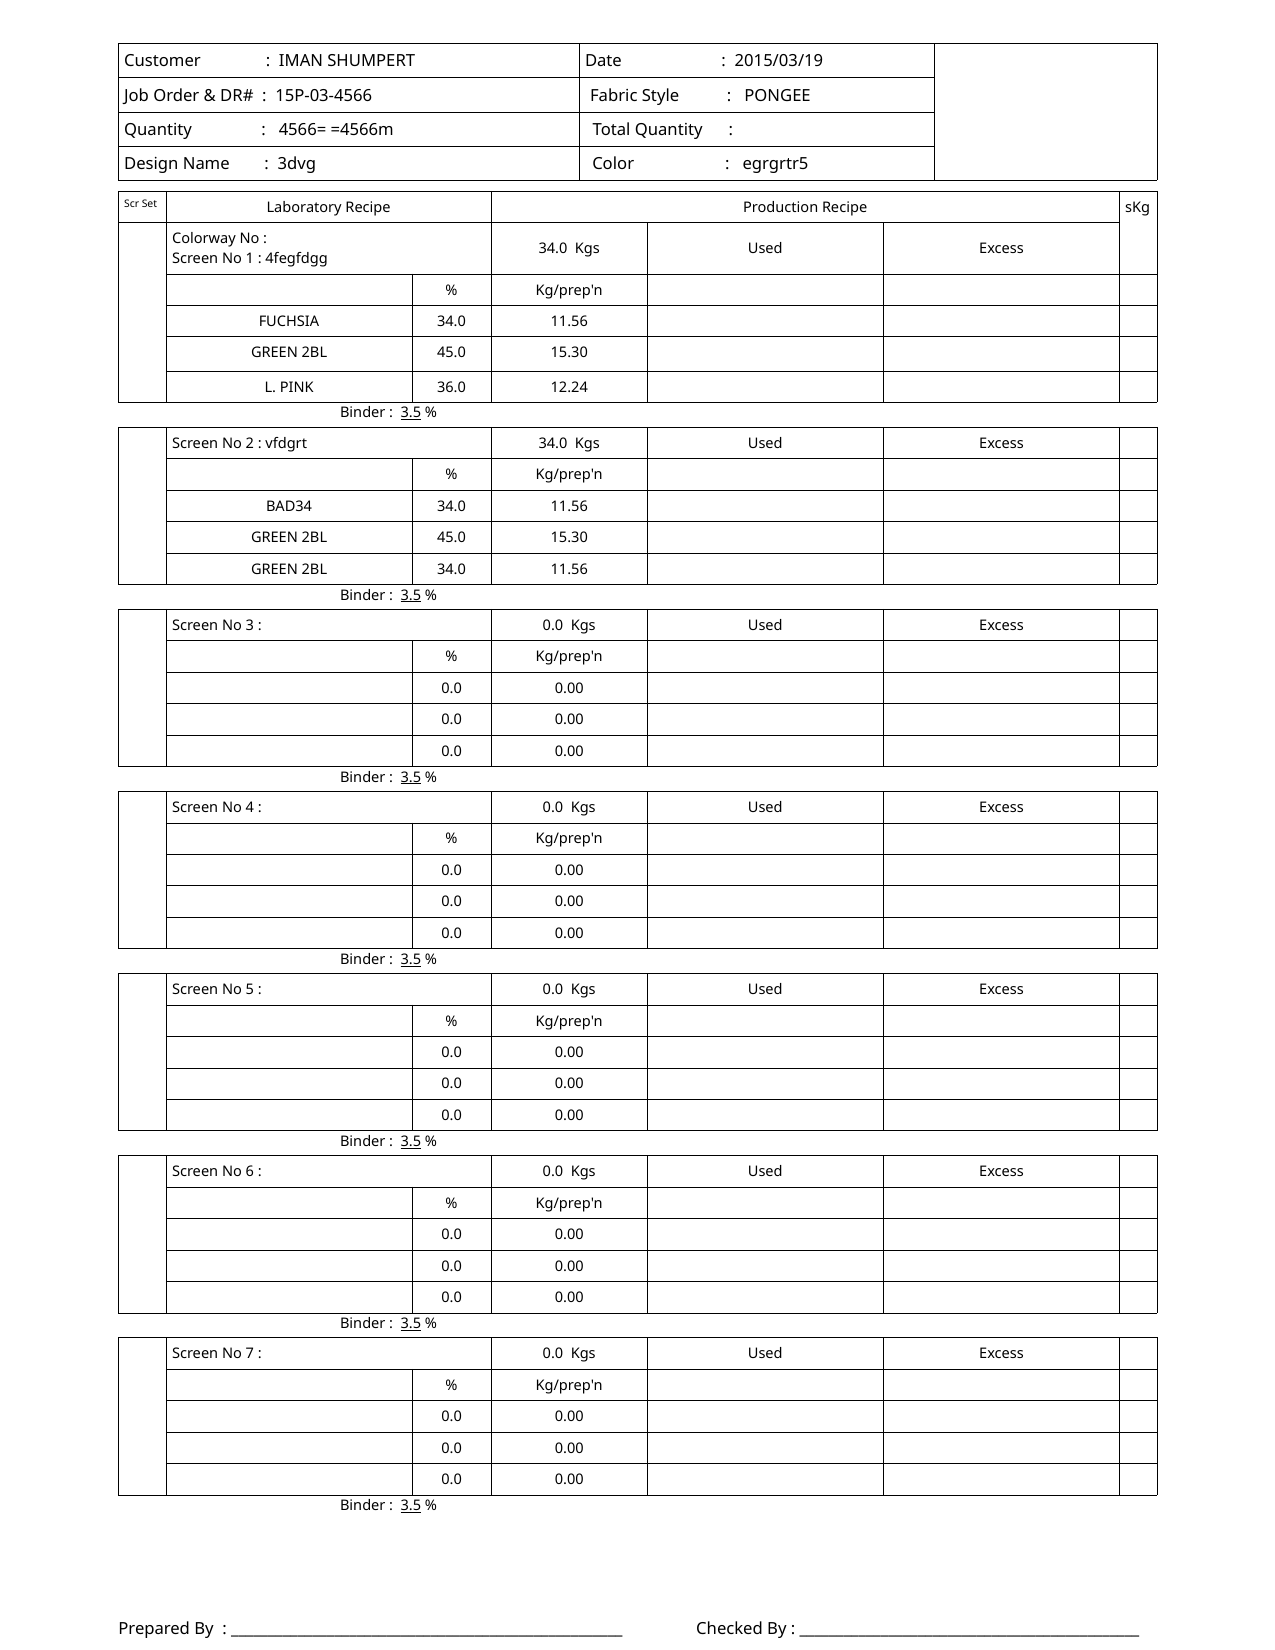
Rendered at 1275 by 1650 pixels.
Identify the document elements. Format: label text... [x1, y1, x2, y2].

table_header 0.0 Kgs [492, 1156, 647, 1187]
table_cell [648, 275, 883, 305]
table_header Production Recipe [492, 192, 1119, 222]
table_cell [167, 1069, 412, 1099]
table_cell [884, 337, 1119, 371]
table_cell [884, 491, 1119, 521]
table_cell [167, 918, 412, 948]
table_cell [648, 704, 883, 735]
table_cell 0.0 [413, 1219, 491, 1249]
table_cell [167, 1006, 412, 1036]
table_cell [884, 1251, 1119, 1281]
table_cell [167, 1100, 412, 1130]
table_cell [167, 275, 412, 305]
table_cell [648, 886, 883, 917]
table_header [1120, 1338, 1157, 1369]
table_header [119, 428, 166, 584]
table_cell 0.00 [492, 886, 647, 917]
table_cell [1120, 1464, 1157, 1494]
table_cell % [413, 275, 491, 305]
table_cell Total Quantity : [580, 113, 934, 146]
table_cell Kg/prep'n [492, 275, 647, 305]
table_cell [1120, 522, 1157, 553]
table_cell [1120, 1251, 1157, 1281]
table_cell [1120, 1069, 1157, 1099]
table_cell [1120, 736, 1157, 766]
table_cell [884, 886, 1119, 917]
table_cell Color : egrgrtr5 [580, 147, 934, 180]
table_header 34.0 Kgs [492, 428, 647, 458]
table_cell [648, 1282, 883, 1312]
table_cell 0.00 [492, 1100, 647, 1130]
table_cell 11.56 [492, 554, 647, 584]
table_header [1120, 974, 1157, 1004]
table_header Used [648, 974, 883, 1004]
table_cell Kg/prep'n [492, 459, 647, 490]
table_cell [648, 372, 883, 402]
table_cell [648, 855, 883, 885]
table_header Date : 2015/03/19 [580, 44, 934, 77]
table_cell Kg/prep'n [492, 1370, 647, 1400]
table_cell [648, 1219, 883, 1249]
table_cell [648, 1251, 883, 1281]
table_cell [648, 459, 883, 490]
table_cell [648, 522, 883, 553]
table_header Excess [884, 1338, 1119, 1369]
table_header Excess [884, 792, 1119, 822]
table_cell % [413, 824, 491, 854]
table_cell Quantity : 4566= =4566m [119, 113, 579, 146]
table_cell [884, 1401, 1119, 1432]
table_cell [167, 1401, 412, 1432]
table_cell [648, 641, 883, 672]
table_header [1120, 428, 1157, 458]
table_cell % [413, 1188, 491, 1218]
table_cell [884, 855, 1119, 885]
table_cell [884, 673, 1119, 703]
table_cell 0.00 [492, 1037, 647, 1067]
table_header [119, 610, 166, 766]
table_cell 0.0 [413, 1037, 491, 1067]
table_header Screen No 7 : [167, 1338, 491, 1369]
table_cell [1120, 1006, 1157, 1036]
table_cell 45.0 [413, 522, 491, 553]
table_cell Kg/prep'n [492, 641, 647, 672]
table_header Excess [884, 428, 1119, 458]
table_cell [648, 1188, 883, 1218]
table_cell GREEN 2BL [167, 522, 412, 553]
table_cell 0.0 [413, 886, 491, 917]
table_cell 0.00 [492, 1251, 647, 1281]
table_cell 0.00 [492, 1069, 647, 1099]
table_cell [1120, 491, 1157, 521]
table_header Screen No 5 : [167, 974, 491, 1004]
text Binder : 3.5 % [118, 403, 1157, 422]
table_cell [884, 372, 1119, 402]
table_header [119, 1338, 166, 1494]
table_cell Kg/prep'n [492, 1006, 647, 1036]
table_header Scr Set [119, 192, 166, 222]
table_cell [1120, 459, 1157, 490]
table_header Used [648, 792, 883, 822]
table_cell [1120, 1433, 1157, 1463]
table_cell 0.0 [413, 855, 491, 885]
table_cell [1120, 1188, 1157, 1218]
table_cell L. PINK [167, 372, 412, 402]
table_cell [119, 223, 166, 402]
table_cell [648, 337, 883, 371]
table_cell [1120, 641, 1157, 672]
table_header 0.0 Kgs [492, 974, 647, 1004]
table_cell [884, 306, 1119, 336]
table_cell GREEN 2BL [167, 337, 412, 371]
text Binder : 3.5 % [118, 949, 1157, 968]
table_cell Kg/prep'n [492, 824, 647, 854]
table_header 0.0 Kgs [492, 792, 647, 822]
table_cell [167, 1282, 412, 1312]
table_cell [884, 554, 1119, 584]
table_header [1120, 1156, 1157, 1187]
table_cell GREEN 2BL [167, 554, 412, 584]
table_cell [648, 918, 883, 948]
table_cell Design Name : 3dvg [119, 147, 579, 180]
table_cell [648, 1464, 883, 1494]
table_cell 34.0 [413, 306, 491, 336]
table_cell [167, 1188, 412, 1218]
table_cell [648, 306, 883, 336]
table_cell [648, 1401, 883, 1432]
table_header Used [648, 1156, 883, 1187]
table_header Screen No 6 : [167, 1156, 491, 1187]
table_cell 0.00 [492, 736, 647, 766]
text Binder : 3.5 % [118, 1496, 1157, 1514]
table_cell 0.0 [413, 736, 491, 766]
table_cell [1120, 1401, 1157, 1432]
text Binder : 3.5 % [118, 585, 1157, 604]
table_cell [884, 1006, 1119, 1036]
table_cell [884, 704, 1119, 735]
table_cell [167, 886, 412, 917]
table_cell [884, 918, 1119, 948]
table_cell [1120, 554, 1157, 584]
text Binder : 3.5 % [118, 1314, 1157, 1332]
table_cell [167, 641, 412, 672]
table_cell [167, 855, 412, 885]
table_header Used [648, 428, 883, 458]
table_cell [884, 1037, 1119, 1067]
table_header [119, 1156, 166, 1312]
table_cell [884, 522, 1119, 553]
table_cell [648, 824, 883, 854]
table_cell 0.00 [492, 855, 647, 885]
table_cell [1120, 1037, 1157, 1067]
table_cell [648, 1006, 883, 1036]
table_cell 0.00 [492, 1464, 647, 1494]
table_cell 0.00 [492, 918, 647, 948]
table_cell 0.0 [413, 1100, 491, 1130]
table_cell [1120, 855, 1157, 885]
table_cell 0.0 [413, 1433, 491, 1463]
table_cell 0.00 [492, 1401, 647, 1432]
table_cell [167, 1370, 412, 1400]
table_header Used [648, 610, 883, 640]
table_cell 0.0 [413, 673, 491, 703]
table_cell [167, 459, 412, 490]
table_header Excess [884, 974, 1119, 1004]
table_cell 0.0 [413, 1401, 491, 1432]
table_cell % [413, 641, 491, 672]
table_cell [648, 1037, 883, 1067]
table_cell 0.00 [492, 1282, 647, 1312]
table_cell BAD34 [167, 491, 412, 521]
table_cell 34.0 Kgs [492, 223, 647, 273]
table_cell Kg/prep'n [492, 1188, 647, 1218]
table_cell [884, 1100, 1119, 1130]
table_cell 0.0 [413, 918, 491, 948]
table_cell [648, 491, 883, 521]
table_cell [1120, 824, 1157, 854]
table_header Screen No 3 : [167, 610, 491, 640]
table_cell [648, 1100, 883, 1130]
table_cell [648, 1069, 883, 1099]
table_cell [1120, 1100, 1157, 1130]
table_cell [167, 673, 412, 703]
table_cell [167, 824, 412, 854]
table_cell [1120, 372, 1157, 402]
table_header [119, 792, 166, 948]
table_header 0.0 Kgs [492, 610, 647, 640]
table_cell 0.00 [492, 1433, 647, 1463]
table_cell 0.00 [492, 704, 647, 735]
table_cell Job Order & DR# : 15P-03-4566 [119, 78, 579, 112]
table_cell [1120, 306, 1157, 336]
table_cell % [413, 459, 491, 490]
table_cell [1120, 337, 1157, 371]
table_cell [884, 824, 1119, 854]
table_header Laboratory Recipe [167, 192, 491, 222]
table_cell [884, 1219, 1119, 1249]
table_cell [1120, 918, 1157, 948]
table_cell 15.30 [492, 522, 647, 553]
table_cell 34.0 [413, 554, 491, 584]
table_cell 0.0 [413, 1464, 491, 1494]
table_cell [648, 554, 883, 584]
table_cell 0.00 [492, 673, 647, 703]
table_cell [648, 1433, 883, 1463]
table_cell 34.0 [413, 491, 491, 521]
table_cell 11.56 [492, 491, 647, 521]
table_cell [884, 275, 1119, 305]
table_cell [167, 736, 412, 766]
table_cell [884, 641, 1119, 672]
table_header [935, 44, 1157, 180]
table_cell [167, 1464, 412, 1494]
table_header [119, 974, 166, 1130]
table_cell [648, 673, 883, 703]
table_cell [1120, 673, 1157, 703]
table_cell 0.0 [413, 1069, 491, 1099]
table_cell [648, 1370, 883, 1400]
table_cell [1120, 1370, 1157, 1400]
table_header Screen No 2 : vfdgrt [167, 428, 491, 458]
table_cell [1120, 704, 1157, 735]
table_header 0.0 Kgs [492, 1338, 647, 1369]
table_cell [167, 1037, 412, 1067]
table_cell 45.0 [413, 337, 491, 371]
table_cell % [413, 1006, 491, 1036]
table_cell Used [648, 223, 883, 273]
table_cell [648, 736, 883, 766]
table_cell [1120, 886, 1157, 917]
table_header Customer : IMAN SHUMPERT [119, 44, 579, 77]
table_cell [884, 736, 1119, 766]
table_header Screen No 4 : [167, 792, 491, 822]
table_header sKg [1120, 192, 1157, 273]
table_cell [1120, 275, 1157, 305]
table_header Used [648, 1338, 883, 1369]
table_cell [884, 459, 1119, 490]
table_header [1120, 792, 1157, 822]
table_cell [884, 1069, 1119, 1099]
table_cell 0.0 [413, 1282, 491, 1312]
table_cell Fabric Style : PONGEE [580, 78, 934, 112]
table_header Excess [884, 610, 1119, 640]
table_cell FUCHSIA [167, 306, 412, 336]
table_cell 11.56 [492, 306, 647, 336]
table_cell [884, 1188, 1119, 1218]
table_cell 36.0 [413, 372, 491, 402]
text Binder : 3.5 % [118, 767, 1157, 786]
table_cell [884, 1282, 1119, 1312]
table_cell 15.30 [492, 337, 647, 371]
table_cell Colorway No : Screen No 1 : 4fegfdgg [167, 223, 491, 273]
table_cell [167, 704, 412, 735]
table_header [1120, 610, 1157, 640]
table_cell % [413, 1370, 491, 1400]
table_cell Excess [884, 223, 1119, 273]
table_cell [1120, 1219, 1157, 1249]
table_cell [167, 1219, 412, 1249]
table_cell 0.00 [492, 1219, 647, 1249]
table_header Excess [884, 1156, 1119, 1187]
table_cell [884, 1370, 1119, 1400]
table_cell [884, 1433, 1119, 1463]
table_cell 12.24 [492, 372, 647, 402]
table_cell [167, 1251, 412, 1281]
table_cell 0.0 [413, 1251, 491, 1281]
table_cell 0.0 [413, 704, 491, 735]
text Binder : 3.5 % [118, 1131, 1157, 1150]
table_cell [884, 1464, 1119, 1494]
table_cell [1120, 1282, 1157, 1312]
table_cell [167, 1433, 412, 1463]
